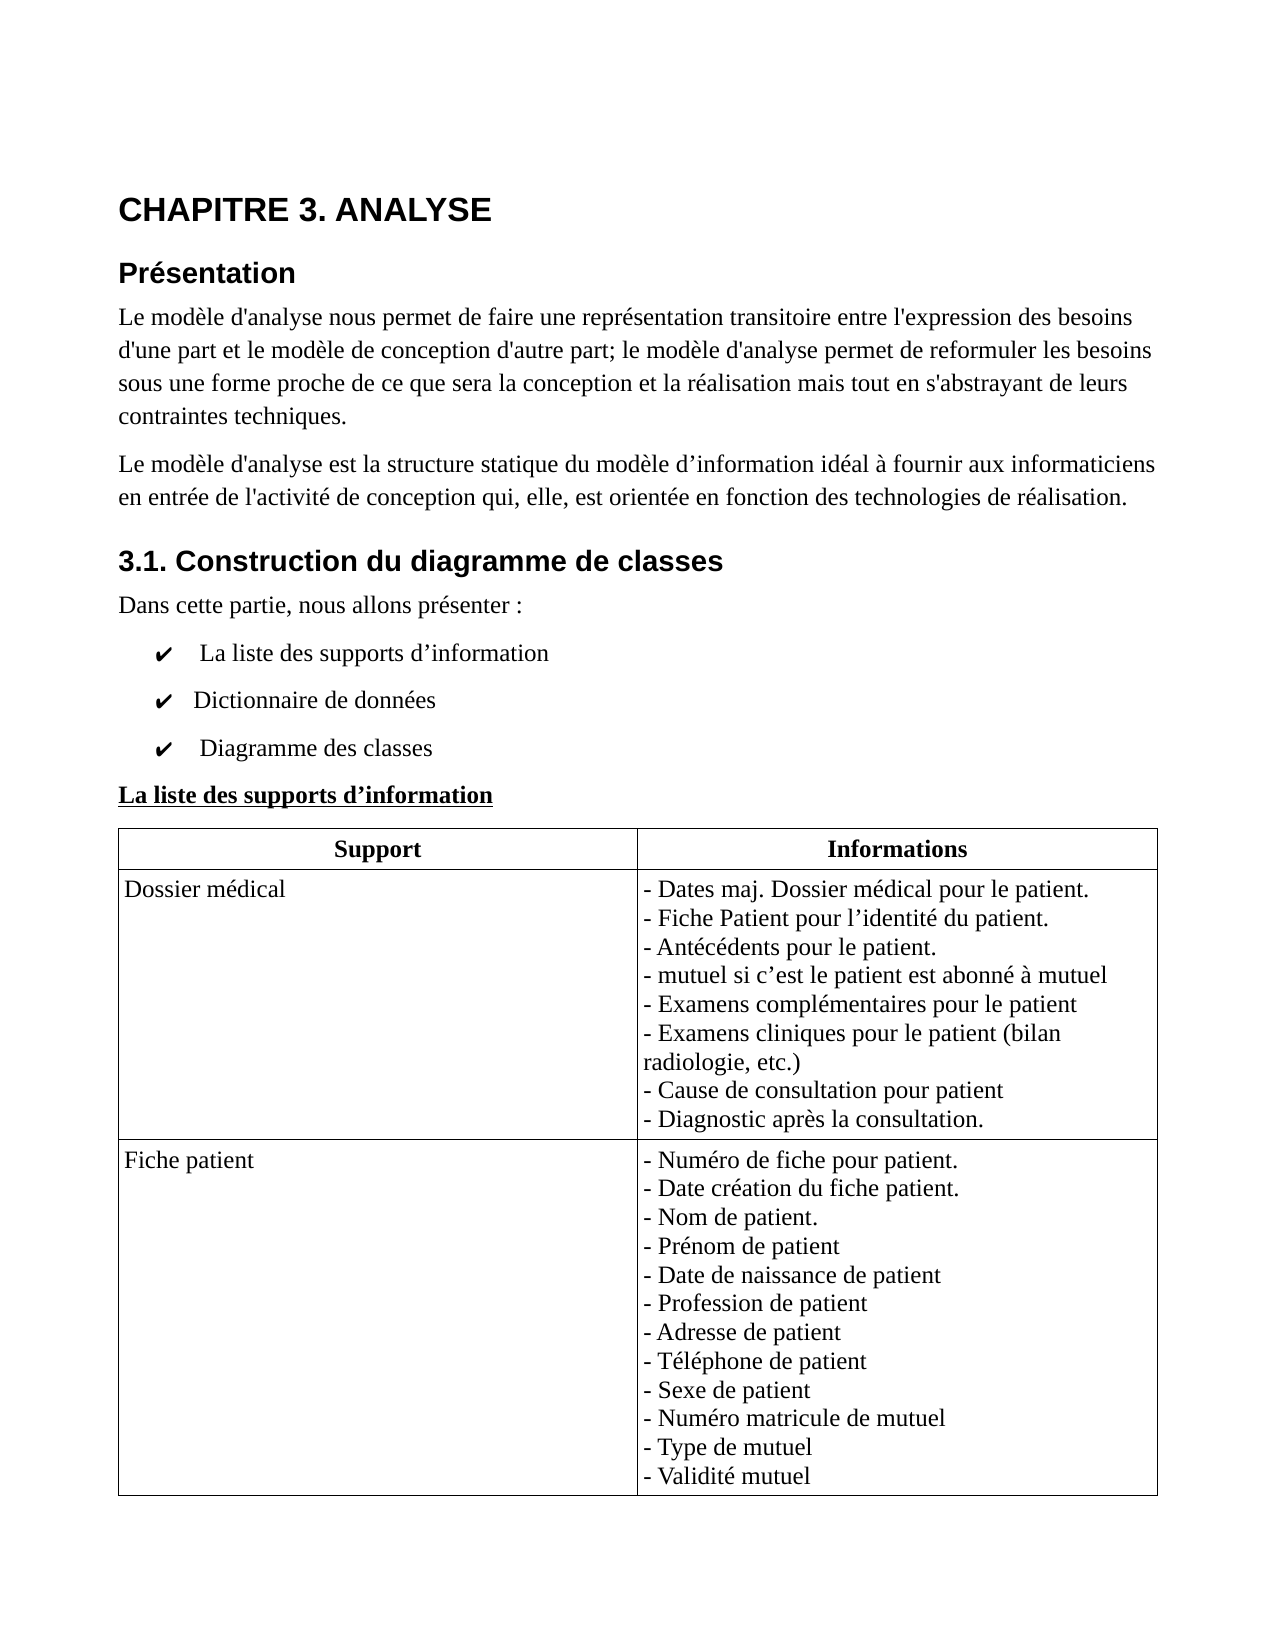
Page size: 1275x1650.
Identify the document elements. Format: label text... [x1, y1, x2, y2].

subtitle CHAPITRE 3. ANALYSE [118, 190, 1157, 229]
table_cell Dossier médical [119, 870, 637, 1139]
text Le modèle d'analyse nous permet de faire une représentation transitoire entre l'expression des besoins d'une part et le modèle de conception d'autre part; le modèle d'analyse permet de reformuler les besoins sous une forme proche de ce que sera la conception et la réalisation mais tout en s'abstrayant de leurs contraintes techniques. [118, 302, 1157, 430]
text Dans cette partie, nous allons présenter : [118, 590, 1157, 619]
subtitle Présentation [118, 256, 1157, 289]
table_header Support [119, 829, 637, 868]
text Le modèle d'analyse est la structure statique du modèle d’information idéal à fournir aux informaticiens en entrée de l'activité de conception qui, elle, est orientée en fonction des technologies de réalisation. [118, 449, 1157, 511]
list La liste des supports d’information [156, 638, 1157, 667]
table_header Informations [638, 829, 1157, 868]
text La liste des supports d’information [118, 781, 1157, 809]
subtitle 3.1. Construction du diagramme de classes [118, 544, 1157, 578]
list Diagramme des classes [156, 733, 1157, 762]
table_cell - Dates maj. Dossier médical pour le patient. - Fiche Patient pour l’identité du patient. - Antécédents pour le patient. - mutuel si c’est le patient est abonné à mutuel - Examens complémentaires pour le patient - Examens cliniques pour le patient (bilan radiologie, etc.) - Cause de consultation pour patient - Diagnostic après la consultation. [638, 870, 1157, 1139]
list Dictionnaire de données [156, 685, 1157, 714]
table_cell - Numéro de fiche pour patient. - Date création du fiche patient. - Nom de patient. - Prénom de patient - Date de naissance de patient - Profession de patient - Adresse de patient - Téléphone de patient - Sexe de patient - Numéro matricule de mutuel - Type de mutuel - Validité mutuel [638, 1140, 1157, 1495]
table_cell Fiche patient [119, 1140, 637, 1495]
